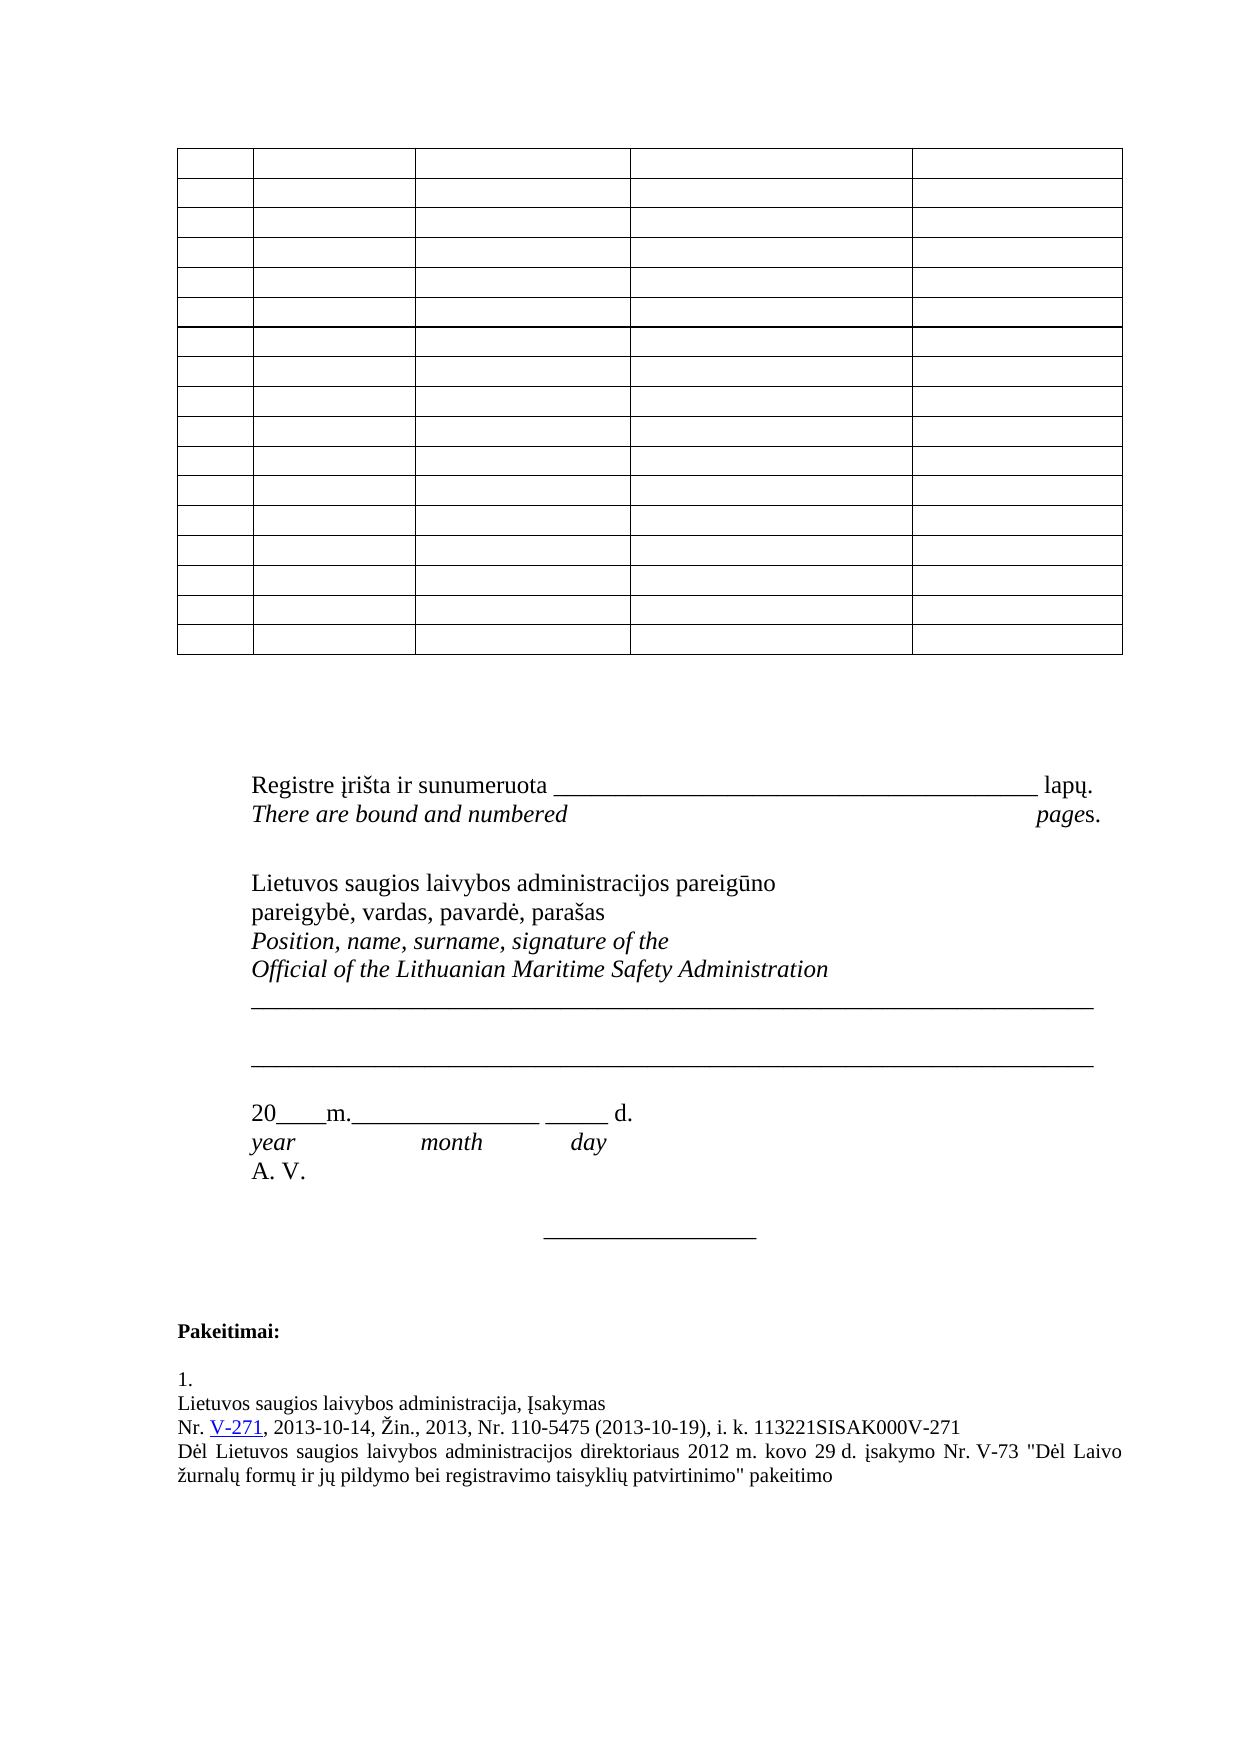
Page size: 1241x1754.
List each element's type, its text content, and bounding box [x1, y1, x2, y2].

table_header Registre įrišta ir sunumeruota lapų. There are bound and numbered pages. Lietuvos saugios laivybos administracijos pareigūno pareigybė, vardas, pavardė, parašas Position, name, surname, signature of the Official of the Lithuanian Maritime Safety Administration _ _ 20____m._______________ _____ d. year month day A. V. [177, 770, 1122, 1184]
table_cell [178, 476, 253, 505]
table_cell [254, 476, 415, 505]
table_cell [416, 506, 630, 535]
table_cell [254, 298, 415, 326]
table_cell [631, 476, 912, 505]
table_cell [913, 596, 1122, 624]
table_cell [178, 417, 253, 446]
table_cell [631, 328, 912, 356]
table_cell [254, 566, 415, 594]
table_cell [631, 447, 912, 475]
table_cell [416, 387, 630, 416]
table_cell [416, 268, 630, 297]
table_cell [416, 149, 630, 177]
text Pakeitimai: [177, 1319, 1122, 1343]
table_cell [913, 536, 1122, 565]
table_cell [416, 476, 630, 505]
table_cell [178, 179, 253, 207]
table_cell [178, 596, 253, 624]
text _________________ [177, 1213, 1122, 1242]
table_cell [631, 298, 912, 326]
table_cell [631, 179, 912, 207]
table_cell [254, 179, 415, 207]
table_cell [913, 625, 1122, 654]
table_cell [178, 208, 253, 237]
table_cell [254, 596, 415, 624]
table_cell [631, 506, 912, 535]
table_cell [631, 566, 912, 594]
table_cell [254, 238, 415, 267]
table_cell [254, 506, 415, 535]
table_cell [913, 476, 1122, 505]
table_cell [631, 268, 912, 297]
table_cell [254, 357, 415, 386]
table_cell [178, 149, 253, 177]
table_cell [178, 387, 253, 416]
table_cell [416, 208, 630, 237]
table_cell [254, 536, 415, 565]
table_cell [631, 238, 912, 267]
table_cell [254, 268, 415, 297]
table_cell [913, 328, 1122, 356]
table_cell [178, 268, 253, 297]
table_cell [631, 208, 912, 237]
table_cell [416, 447, 630, 475]
table_cell [416, 357, 630, 386]
table_cell [631, 149, 912, 177]
table_cell [178, 447, 253, 475]
table_cell [416, 566, 630, 594]
text 1. [177, 1367, 1122, 1391]
table_cell [631, 536, 912, 565]
table_cell [254, 417, 415, 446]
table_cell [631, 596, 912, 624]
text Lietuvos saugios laivybos administracija, Įsakymas [177, 1391, 1122, 1415]
table_cell [254, 328, 415, 356]
table_cell [178, 238, 253, 267]
table_cell [913, 566, 1122, 594]
table_cell [416, 298, 630, 326]
table_cell [178, 506, 253, 535]
table_cell [631, 357, 912, 386]
text Nr. V-271, 2013-10-14, Žin., 2013, Nr. 110-5475 (2013-10-19), i. k. 113221SISAK000V-271 [177, 1415, 1122, 1439]
table_cell [913, 506, 1122, 535]
table_cell [416, 596, 630, 624]
table_cell [913, 387, 1122, 416]
table_cell [416, 328, 630, 356]
table_cell [631, 387, 912, 416]
table_cell [631, 625, 912, 654]
table_cell [178, 566, 253, 594]
table_cell [254, 447, 415, 475]
table_cell [913, 357, 1122, 386]
table_cell [631, 417, 912, 446]
table_cell [416, 179, 630, 207]
table_cell [416, 417, 630, 446]
table_cell [913, 298, 1122, 326]
table_cell [178, 357, 253, 386]
table_cell [254, 625, 415, 654]
table_cell [178, 536, 253, 565]
table_cell [416, 536, 630, 565]
table_cell [178, 298, 253, 326]
table_cell [416, 238, 630, 267]
table_cell [913, 417, 1122, 446]
table_cell [913, 447, 1122, 475]
table_cell [913, 179, 1122, 207]
table_cell [913, 208, 1122, 237]
table_cell [178, 328, 253, 356]
table_cell [416, 625, 630, 654]
table_cell [913, 238, 1122, 267]
table_cell [254, 208, 415, 237]
table_cell [913, 149, 1122, 177]
table_cell [178, 625, 253, 654]
table_cell [254, 387, 415, 416]
text Dėl Lietuvos saugios laivybos administracijos direktoriaus 2012 m. kovo 29 d. įsakymo Nr. V-73 "Dėl Laivo žurnalų formų ir jų pildymo bei registravimo taisyklių patvirtinimo" pakeitimo [177, 1439, 1122, 1487]
table_cell [254, 149, 415, 177]
table_cell [913, 268, 1122, 297]
